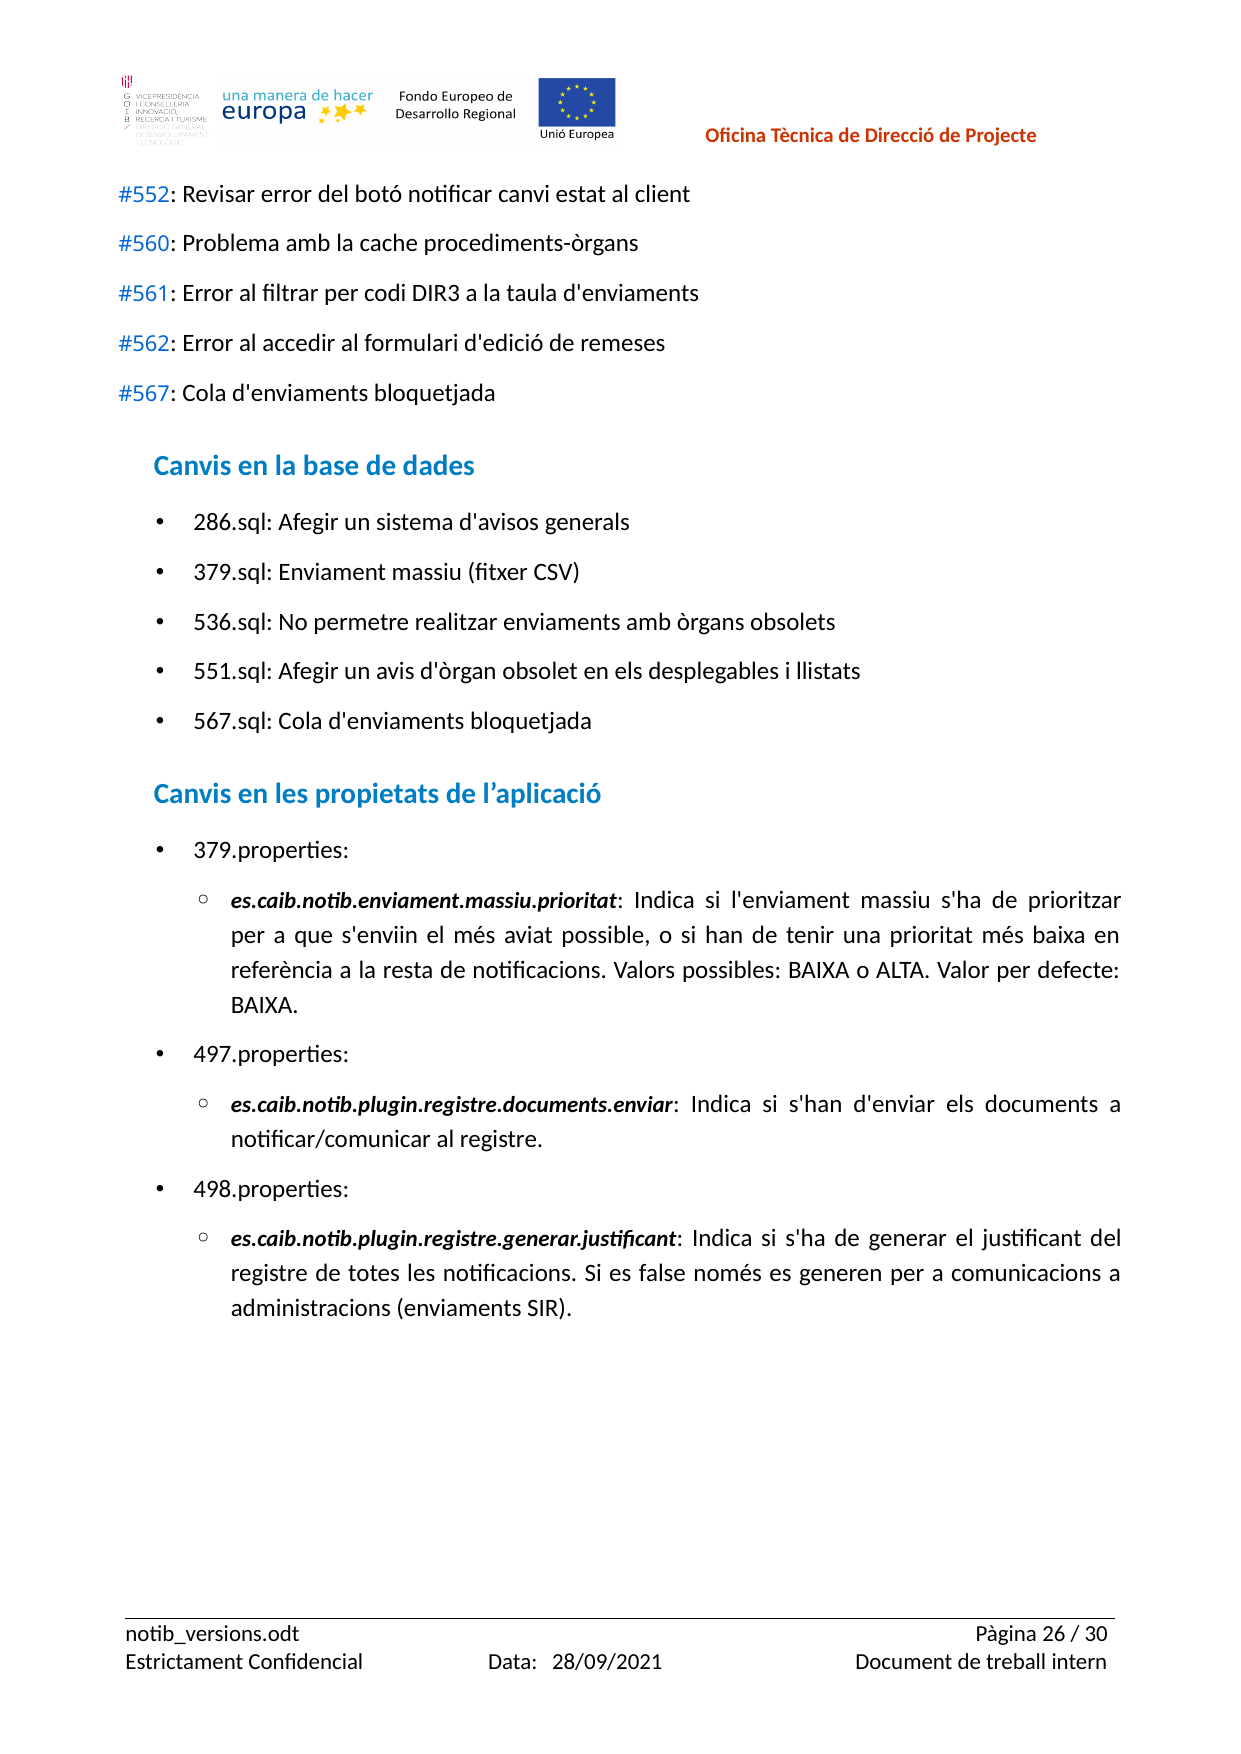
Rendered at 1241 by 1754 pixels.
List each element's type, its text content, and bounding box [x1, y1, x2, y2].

picture [219, 73, 621, 147]
picture [118, 73, 213, 147]
list 551.sql: Afegir un avis d'òrgan obsolet en els desplegables i llistats [156, 655, 1122, 686]
list es.caib.notib.plugin.registre.generar.justificant: Indica si s'ha de generar el justificant del registre de totes les notificacions. Si es false només es generen per a comunicacions a administracions (enviaments SIR). [193, 1222, 1122, 1323]
list 536.sql: No permetre realitzar enviaments amb òrgans obsolets [156, 606, 1122, 636]
list 498.properties: [156, 1173, 1122, 1203]
list 497.properties: [156, 1038, 1122, 1069]
text #560: Problema amb la cache procediments-òrgans [118, 227, 1122, 258]
list es.caib.notib.plugin.registre.documents.enviar: Indica si s'han d'enviar els documents a notificar/comunicar al registre. [193, 1088, 1122, 1154]
list 286.sql: Afegir un sistema d'avisos generals [156, 507, 1122, 537]
text #552: Revisar error del botó notificar canvi estat al client [118, 178, 1122, 208]
subtitle Canvis en les propietats de l’aplicació [153, 775, 1122, 811]
subtitle Canvis en la base de dades [153, 447, 1122, 483]
list 567.sql: Cola d'enviaments bloquetjada [156, 705, 1122, 735]
list 379.properties: [156, 834, 1122, 865]
list 379.sql: Enviament massiu (fitxer CSV) [156, 556, 1122, 587]
text #567: Cola d'enviaments bloquetjada [118, 377, 1122, 407]
text #561: Error al filtrar per codi DIR3 a la taula d'enviaments [118, 277, 1122, 308]
list es.caib.notib.enviament.massiu.prioritat: Indica si l'enviament massiu s'ha de prioritzar per a que s'enviin el més aviat possible, o si han de tenir una prioritat més baixa en referència a la resta de notificacions. Valors possibles: BAIXA o ALTA. Valor per defecte: BAIXA. [193, 884, 1122, 1019]
text #562: Error al accedir al formulari d'edició de remeses [118, 327, 1122, 358]
